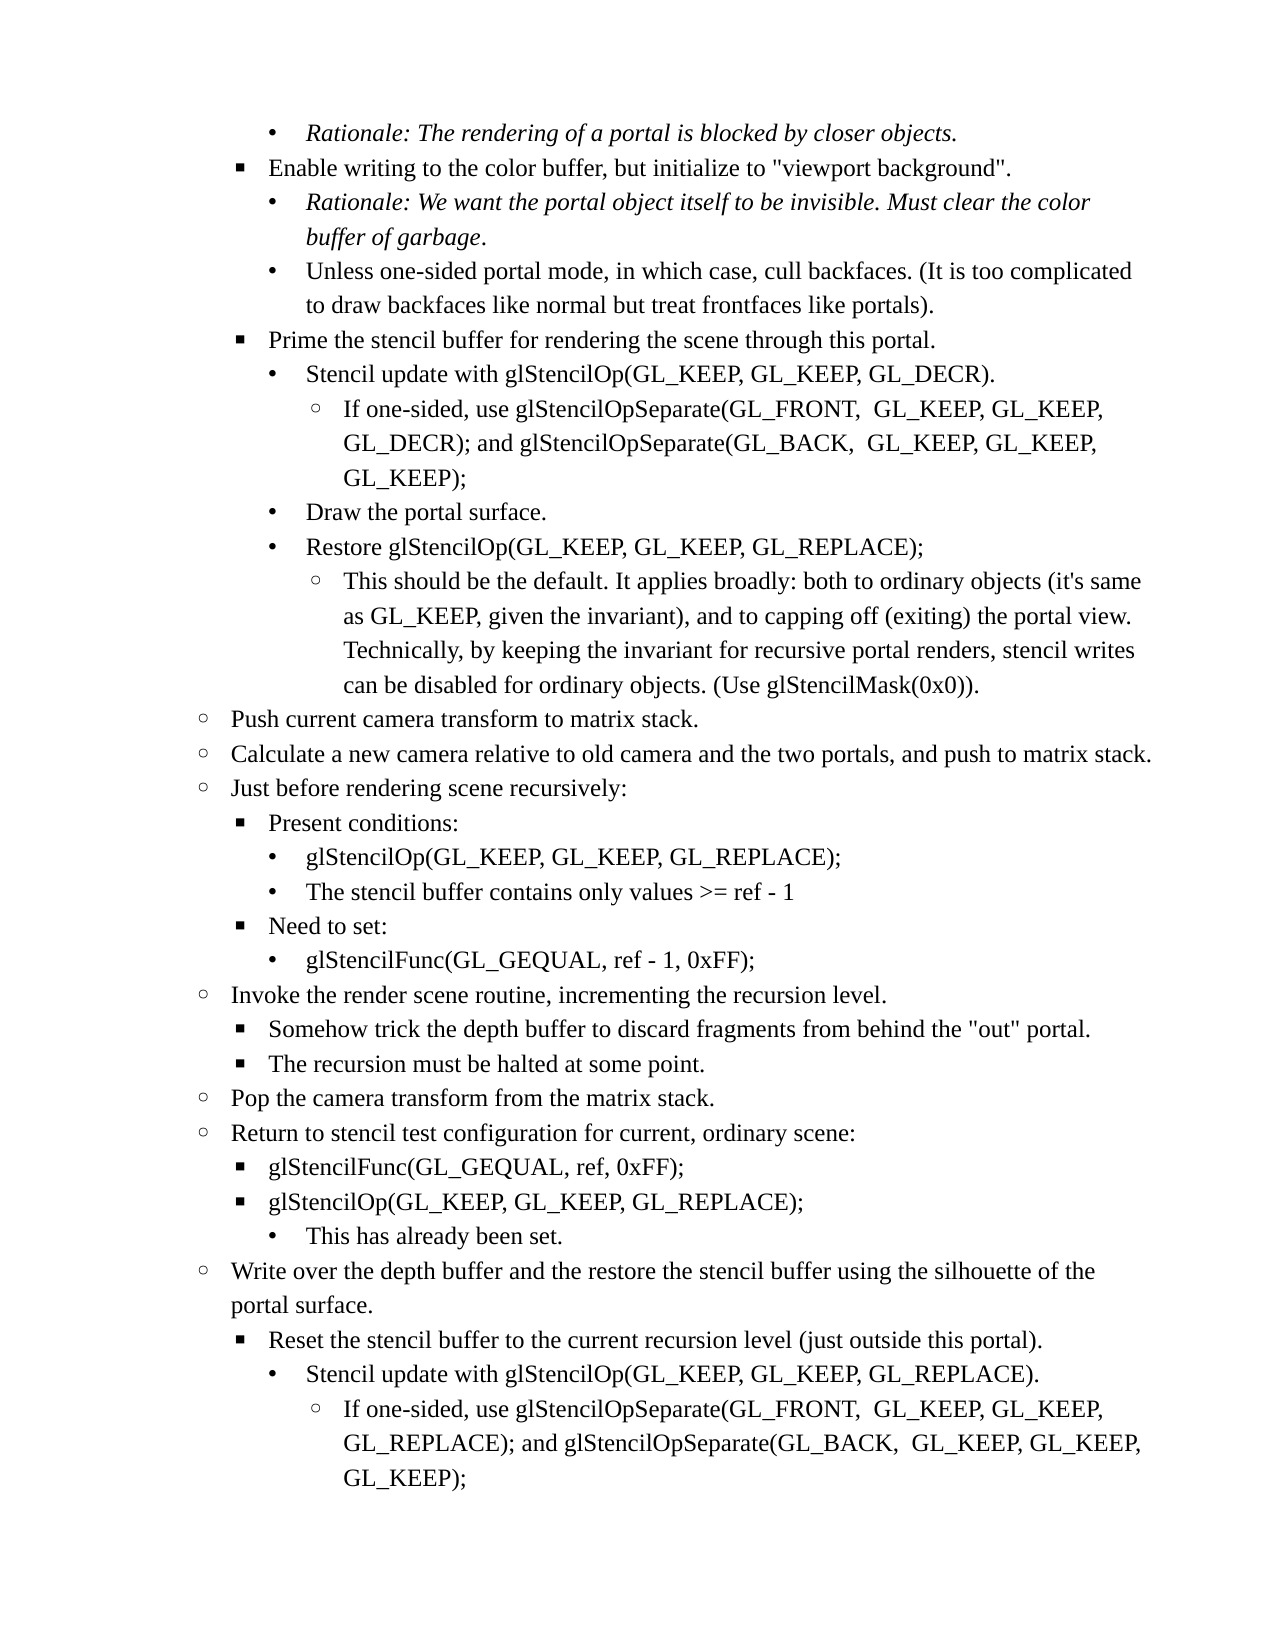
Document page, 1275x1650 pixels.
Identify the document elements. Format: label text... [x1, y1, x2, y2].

list Pop the camera transform from the matrix stack. [193, 1083, 1157, 1112]
list Reset the stencil buffer to the current recursion level (just outside this portal). [231, 1325, 1157, 1354]
list Unless one-sided portal mode, in which case, cull backfaces. (It is too complicated to draw backfaces like normal but treat frontfaces like portals). [268, 256, 1157, 319]
list Enable writing to the color buffer, but initialize to "viewport background". [231, 153, 1157, 181]
list glStencilFunc(GL_GEQUAL, ref - 1, 0xFF); [268, 946, 1157, 974]
list Draw the portal surface. [268, 497, 1157, 526]
list Rationale: The rendering of a portal is blocked by closer objects. [268, 118, 1157, 147]
list Invoke the render scene routine, incrementing the recursion level. [193, 980, 1157, 1009]
list Need to set: [231, 911, 1157, 940]
list The recursion must be halted at some point. [231, 1049, 1157, 1078]
list Push current camera transform to matrix stack. [193, 704, 1157, 733]
list Rationale: We want the portal object itself to be invisible. Must clear the color buffer of garbage. [268, 187, 1157, 250]
list glStencilFunc(GL_GEQUAL, ref, 0xFF); [231, 1152, 1157, 1181]
list If one-sided, use glStencilOpSeparate(GL_FRONT, GL_KEEP, GL_KEEP, GL_DECR); and glStencilOpSeparate(GL_BACK, GL_KEEP, GL_KEEP, GL_KEEP); [306, 394, 1157, 492]
list Restore glStencilOp(GL_KEEP, GL_KEEP, GL_REPLACE); [268, 532, 1157, 561]
list Return to stencil test configuration for current, ordinary scene: [193, 1118, 1157, 1147]
list Write over the depth buffer and the restore the stencil buffer using the silhouette of the portal surface. [193, 1256, 1157, 1319]
list If one-sided, use glStencilOpSeparate(GL_FRONT, GL_KEEP, GL_KEEP, GL_REPLACE); and glStencilOpSeparate(GL_BACK, GL_KEEP, GL_KEEP, GL_KEEP); [306, 1394, 1157, 1492]
list Stencil update with glStencilOp(GL_KEEP, GL_KEEP, GL_DECR). [268, 359, 1157, 388]
list Calculate a new camera relative to old camera and the two portals, and push to matrix stack. [193, 739, 1157, 767]
list This should be the default. It applies broadly: both to ordinary objects (it's same as GL_KEEP, given the invariant), and to capping off (exiting) the portal view. Technically, by keeping the invariant for recursive portal renders, stencil writes can be disabled for ordinary objects. (Use glStencilMask(0x0)). [306, 566, 1157, 698]
list Present conditions: [231, 808, 1157, 836]
list This has already been set. [268, 1221, 1157, 1250]
list Just before rendering scene recursively: [193, 773, 1157, 802]
list Stencil update with glStencilOp(GL_KEEP, GL_KEEP, GL_REPLACE). [268, 1359, 1157, 1388]
list Prime the stencil buffer for rendering the scene through this portal. [231, 325, 1157, 354]
list glStencilOp(GL_KEEP, GL_KEEP, GL_REPLACE); [268, 842, 1157, 871]
list Somehow trick the depth buffer to discard fragments from behind the "out" portal. [231, 1014, 1157, 1043]
list glStencilOp(GL_KEEP, GL_KEEP, GL_REPLACE); [231, 1187, 1157, 1216]
list The stencil buffer contains only values >= ref - 1 [268, 877, 1157, 905]
